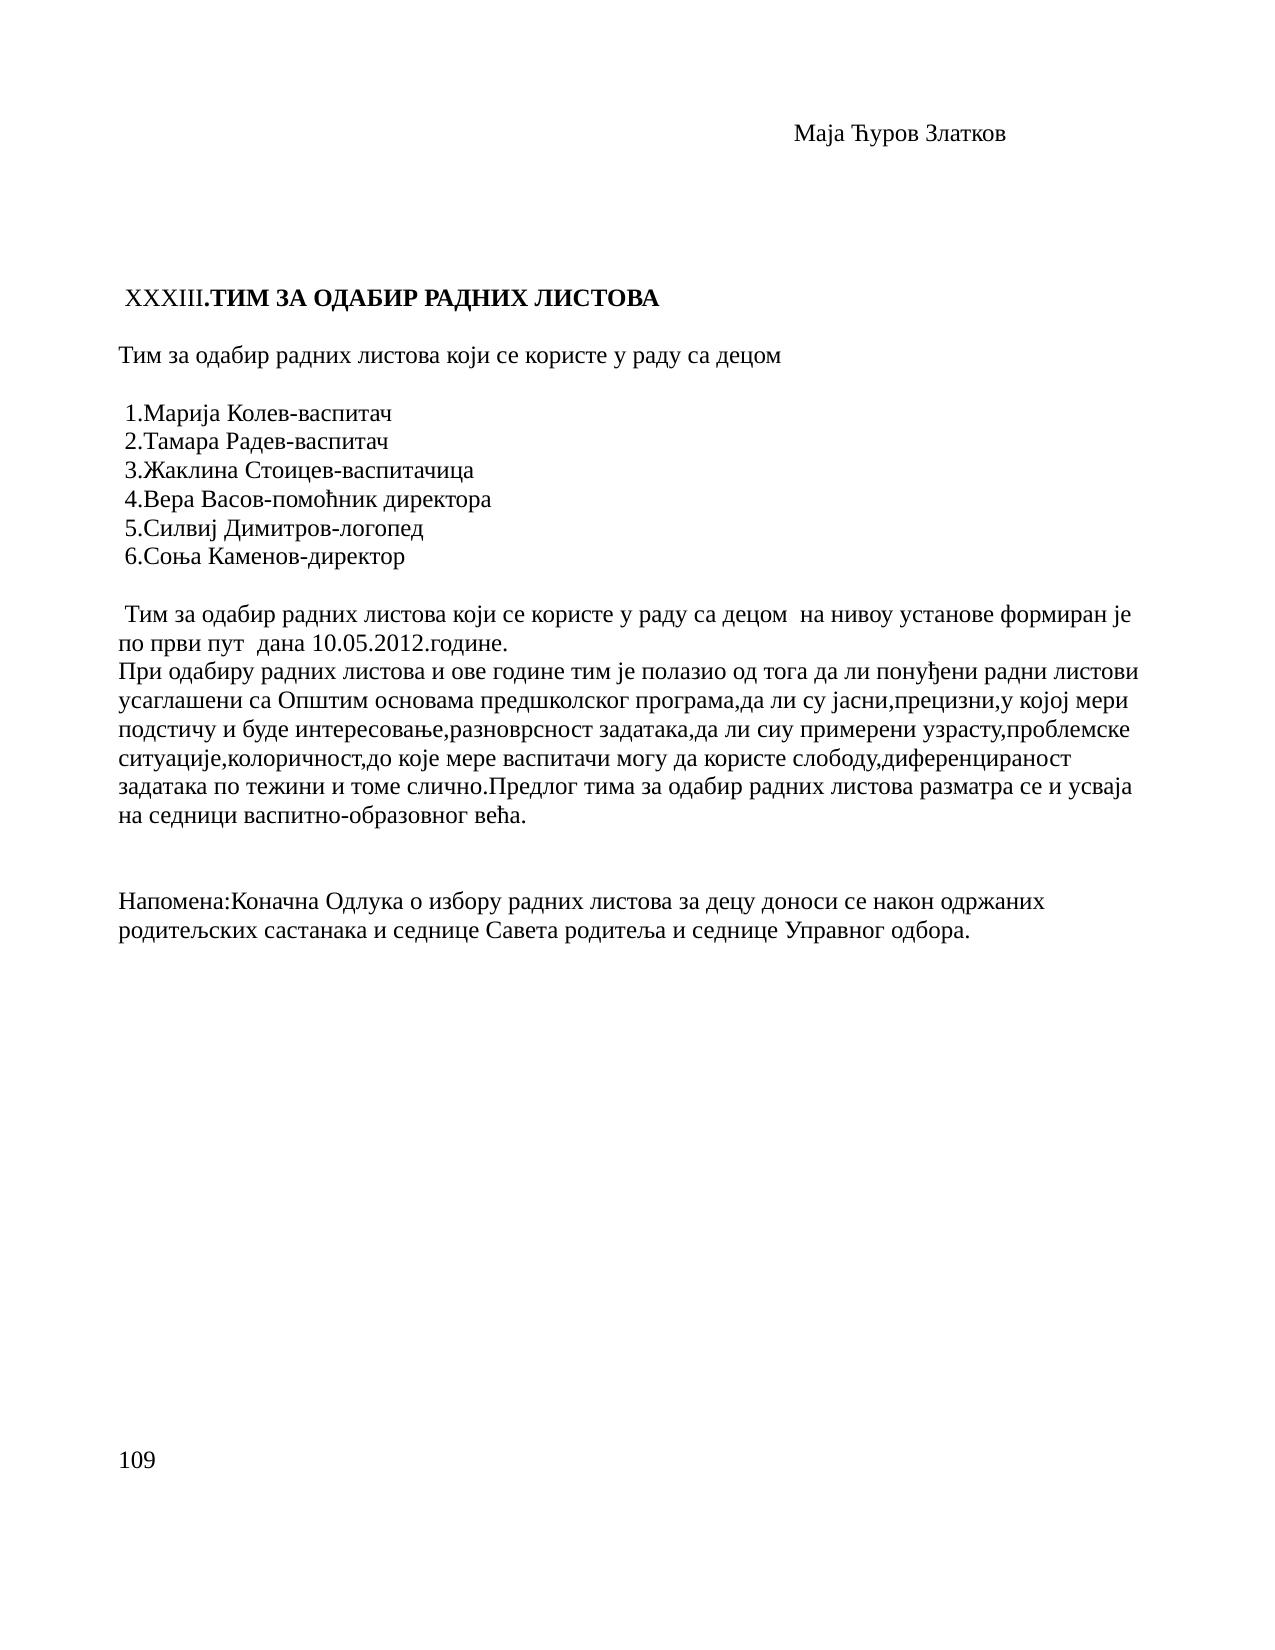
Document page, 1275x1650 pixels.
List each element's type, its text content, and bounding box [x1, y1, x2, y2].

text 1.Марија Колев-васпитач [118, 398, 1157, 426]
text При одабиру радних листова и ове године тим је полазио од тога да ли понуђени радни листови усаглашени са Општим основама предшколског програма,да ли су јасни,прецизни,у којој мери подстичу и буде интересовање,разноврсност задатака,да ли сиу примерени узрасту,проблемске ситуације,колоричност,до које мере васпитачи могу да користе слободу,диференцираност задатака по тежини и томе слично.Предлог тима за одабир радних листова разматра се и усваја на седници васпитно-образовног већа. [118, 656, 1157, 829]
text Тим за одабир радних листова који се користе у раду са децом [118, 340, 1157, 369]
text 4.Вера Васов-помоћник директора [118, 484, 1157, 513]
text Маја Ћуров Златков [118, 118, 1157, 147]
text 2.Тамара Радев-васпитач [118, 426, 1157, 455]
text XXXIII.ТИМ ЗА ОДАБИР РАДНИХ ЛИСТОВА [118, 283, 1157, 311]
text Тим за одабир радних листова који се користе у раду са децом на нивоу установе формиран је по први пут дана 10.05.2012.године. [118, 599, 1157, 656]
text Напомена:Коначна Одлука о избору радних листова за децу доноси се након одржаних родитељских састанака и седнице Савета родитеља и седнице Управног одбора. [118, 886, 1157, 944]
text 6.Соња Каменов-директор [118, 541, 1157, 570]
text 3.Жаклина Стоицев-васпитачица [118, 455, 1157, 484]
text 5.Силвиј Димитров-логопед [118, 513, 1157, 541]
